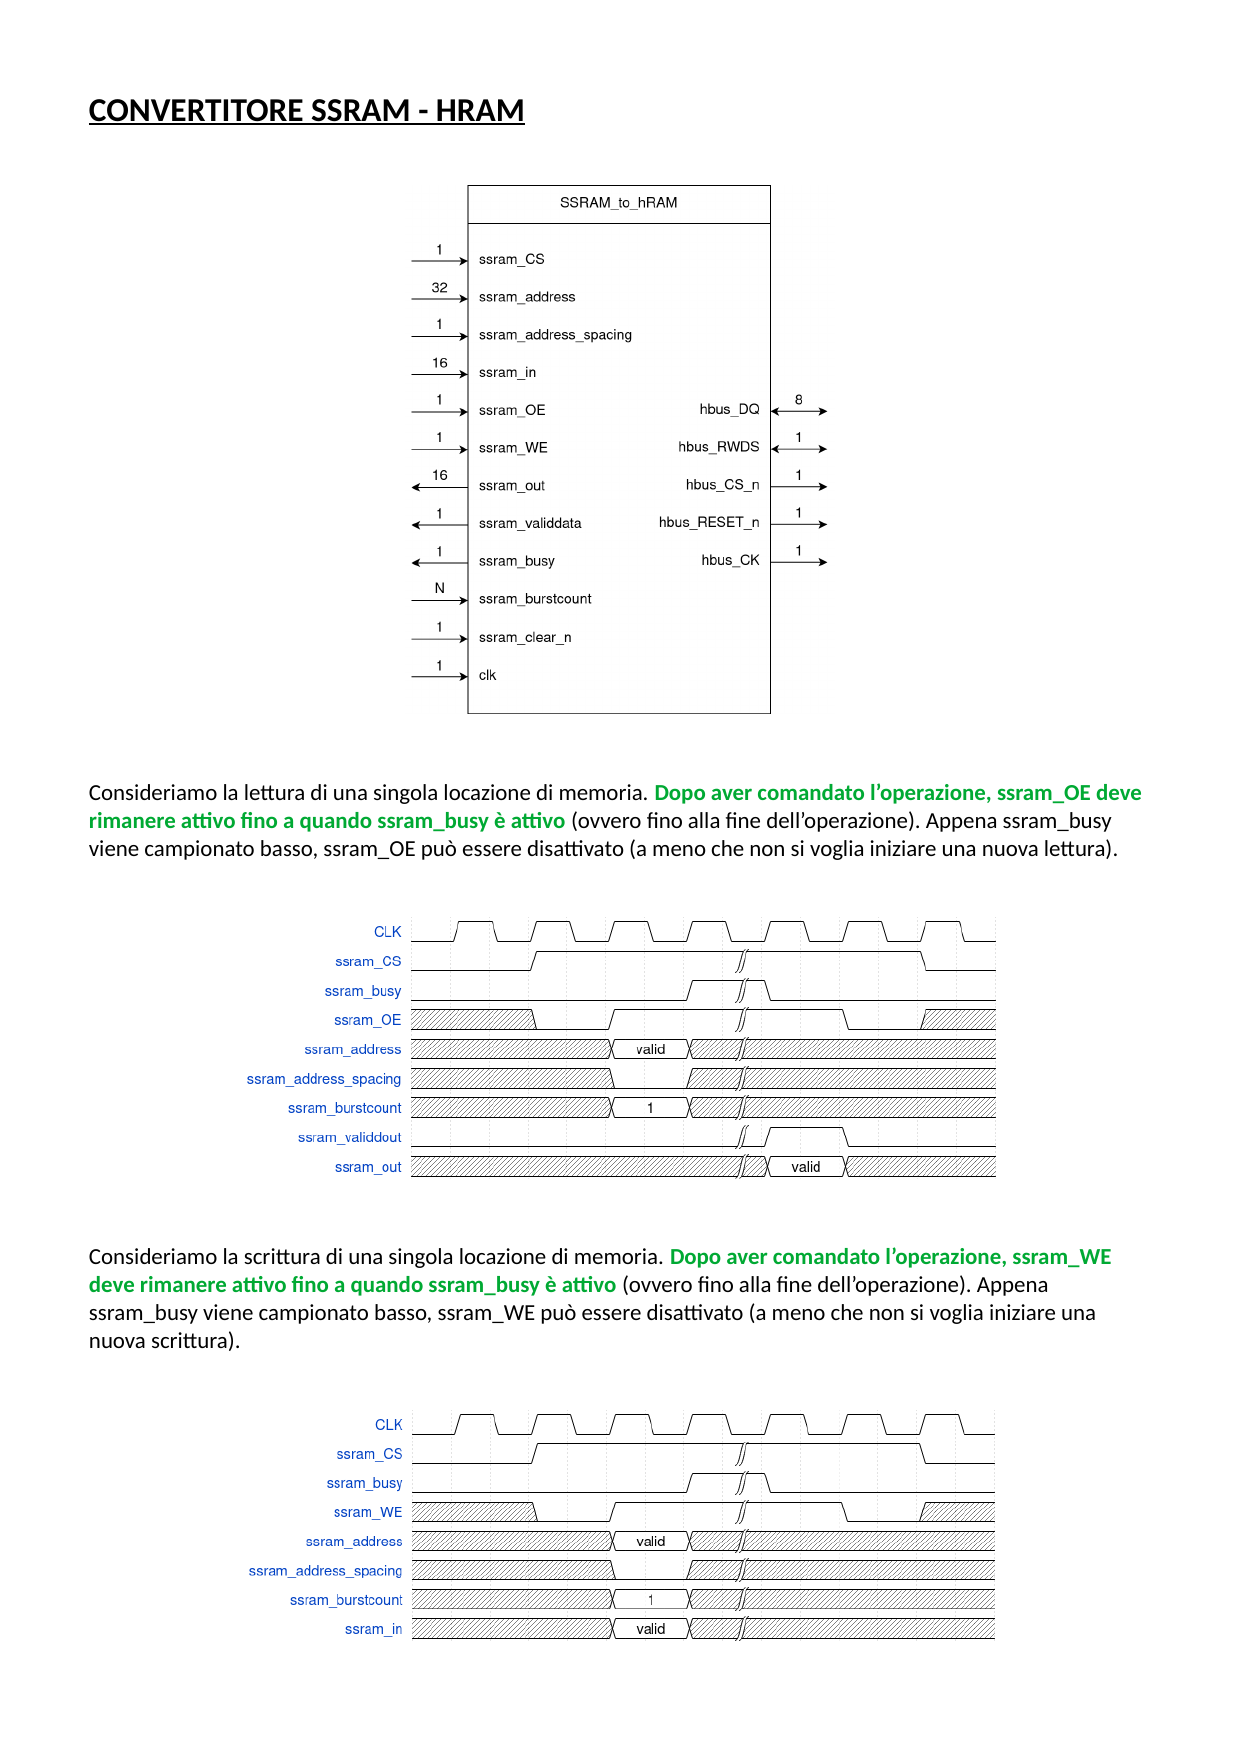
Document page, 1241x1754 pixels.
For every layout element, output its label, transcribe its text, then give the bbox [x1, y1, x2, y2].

text Consideriamo la scrittura di una singola locazione di memoria. Dopo aver comandato l’operazione, ssram_WE deve rimanere attivo fino a quando ssram_busy è attivo (ovvero fino alla fine dell’operazione). Appena ssram_busy viene campionato basso, ssram_WE può essere disattivato (a meno che non si voglia iniziare una nuova scrittura). [89, 1242, 1152, 1354]
text Consideriamo la lettura di una singola locazione di memoria. Dopo aver comandato l’operazione, ssram_OE deve rimanere attivo fino a quando ssram_busy è attivo (ovvero fino alla fine dell’operazione). Appena ssram_busy viene campionato basso, ssram_OE può essere disattivato (a meno che non si voglia iniziare una nuova lettura). [89, 778, 1152, 862]
picture [244, 1410, 996, 1642]
picture [242, 917, 998, 1179]
picture [404, 185, 836, 714]
text CONVERTITORE SSRAM - HRAM [89, 89, 1152, 129]
